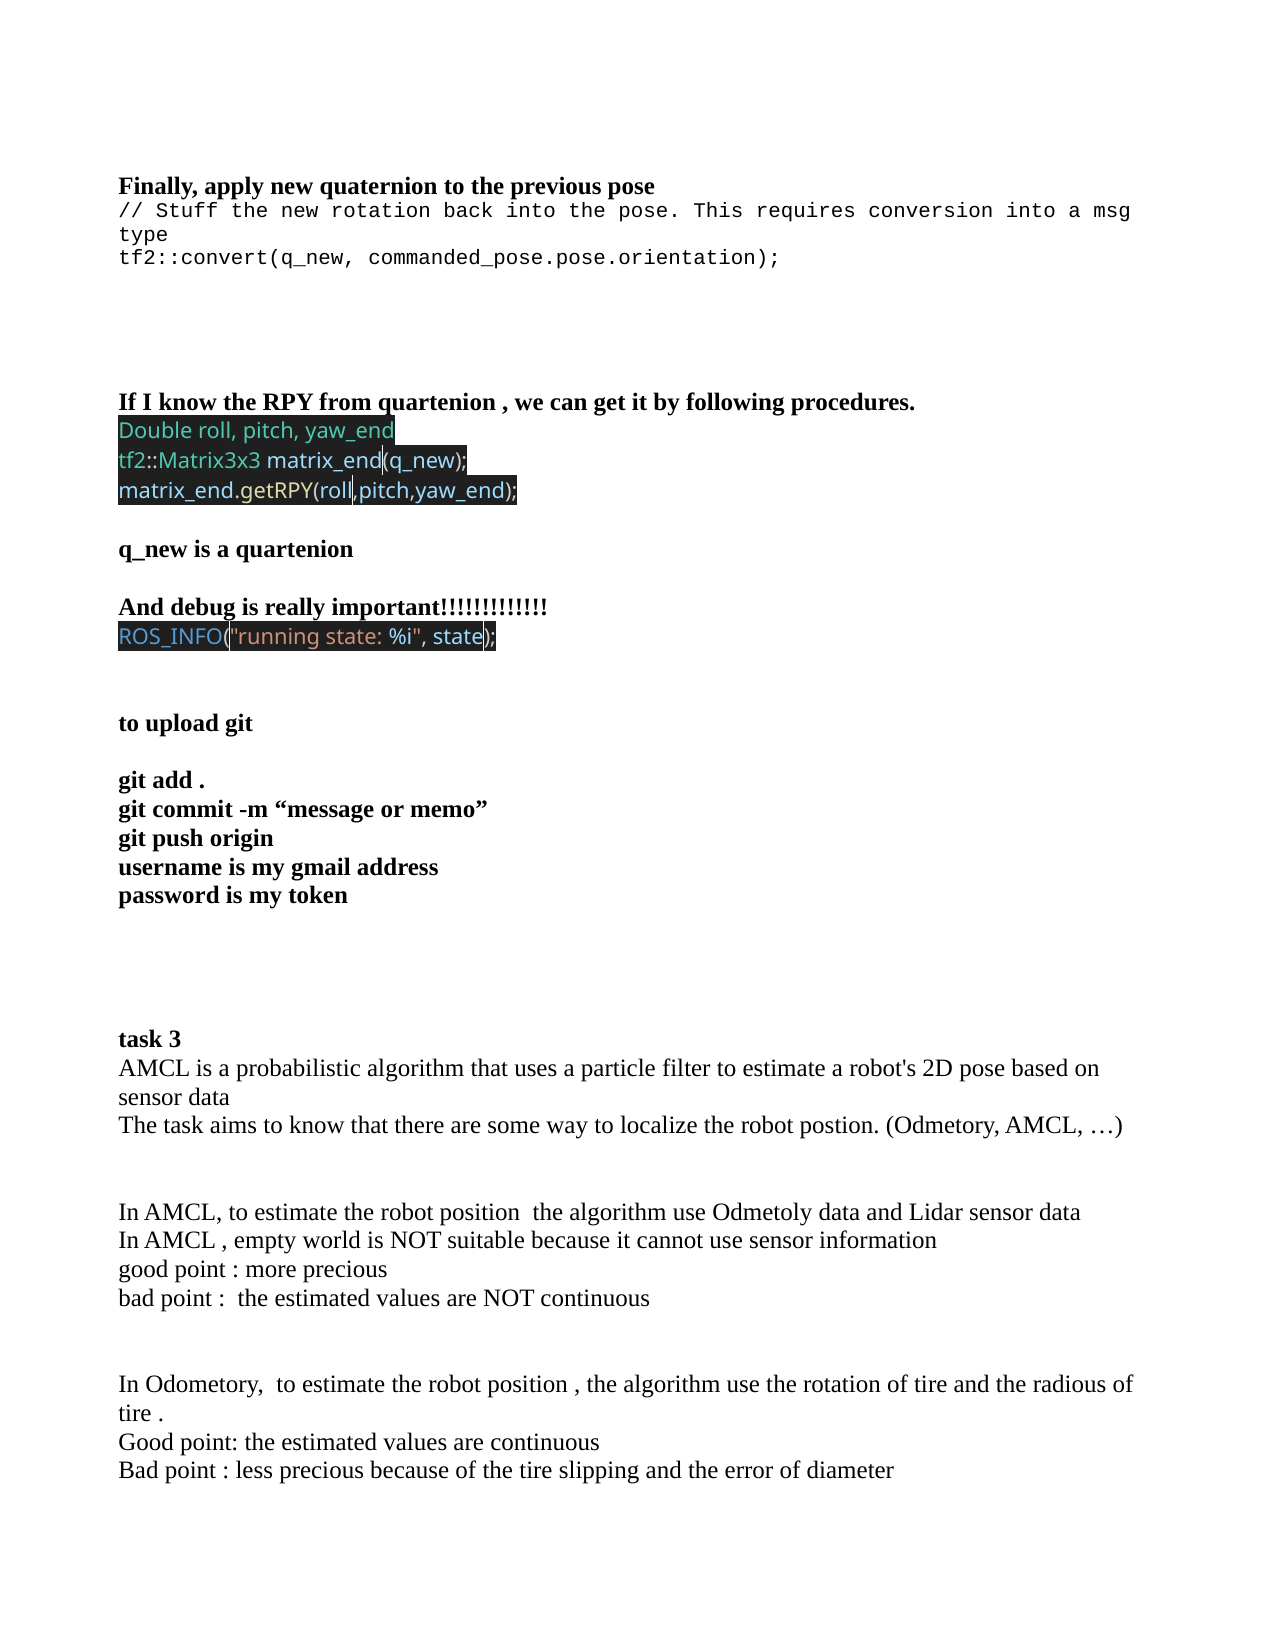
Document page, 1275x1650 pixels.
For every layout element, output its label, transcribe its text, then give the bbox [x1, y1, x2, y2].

text git commit -m “message or memo” [118, 794, 1157, 823]
text good point : more precious [118, 1254, 1157, 1283]
text If I know the RPY from quartenion , we can get it by following procedures. [118, 387, 1157, 415]
text matrix_end.getRPY(roll,pitch,yaw_end); [118, 475, 1157, 505]
text // Stuff the new rotation back into the pose. This requires conversion into a msg type [118, 200, 1157, 247]
text In AMCL, to estimate the robot position the algorithm use Odmetoly data and Lidar sensor data [118, 1197, 1157, 1226]
text password is my token [118, 881, 1157, 909]
text bad point : the estimated values are NOT continuous [118, 1283, 1157, 1312]
text And debug is really important!!!!!!!!!!!!! [118, 592, 1157, 621]
text The task aims to know that there are some way to localize the robot postion. (Odmetory, AMCL, …) [118, 1111, 1157, 1139]
text tf2::Matrix3x3 matrix_end(q_new); [118, 445, 1157, 475]
text tf2::convert(q_new, commanded_pose.pose.orientation); [118, 247, 1157, 271]
text username is my gmail address [118, 852, 1157, 881]
text git push origin [118, 823, 1157, 852]
text ROS_INFO("running state: %i", state); [118, 621, 1157, 651]
text In AMCL , empty world is NOT suitable because it cannot use sensor information [118, 1226, 1157, 1254]
text q_new is a quartenion [118, 534, 1157, 563]
text Finally, apply new quaternion to the previous pose [118, 171, 1157, 200]
text to upload git [118, 708, 1157, 737]
text Good point: the estimated values are continuous [118, 1427, 1157, 1456]
text In Odometory, to estimate the robot position , the algorithm use the rotation of tire and the radious of tire . [118, 1369, 1157, 1427]
text task 3 [118, 1024, 1157, 1053]
text AMCL is a probabilistic algorithm that uses a particle filter to estimate a robot's 2D pose based on sensor data [118, 1053, 1157, 1111]
text Double roll, pitch, yaw_end [118, 415, 1157, 445]
text git add . [118, 766, 1157, 794]
text Bad point : less precious because of the tire slipping and the error of diameter [118, 1456, 1157, 1484]
